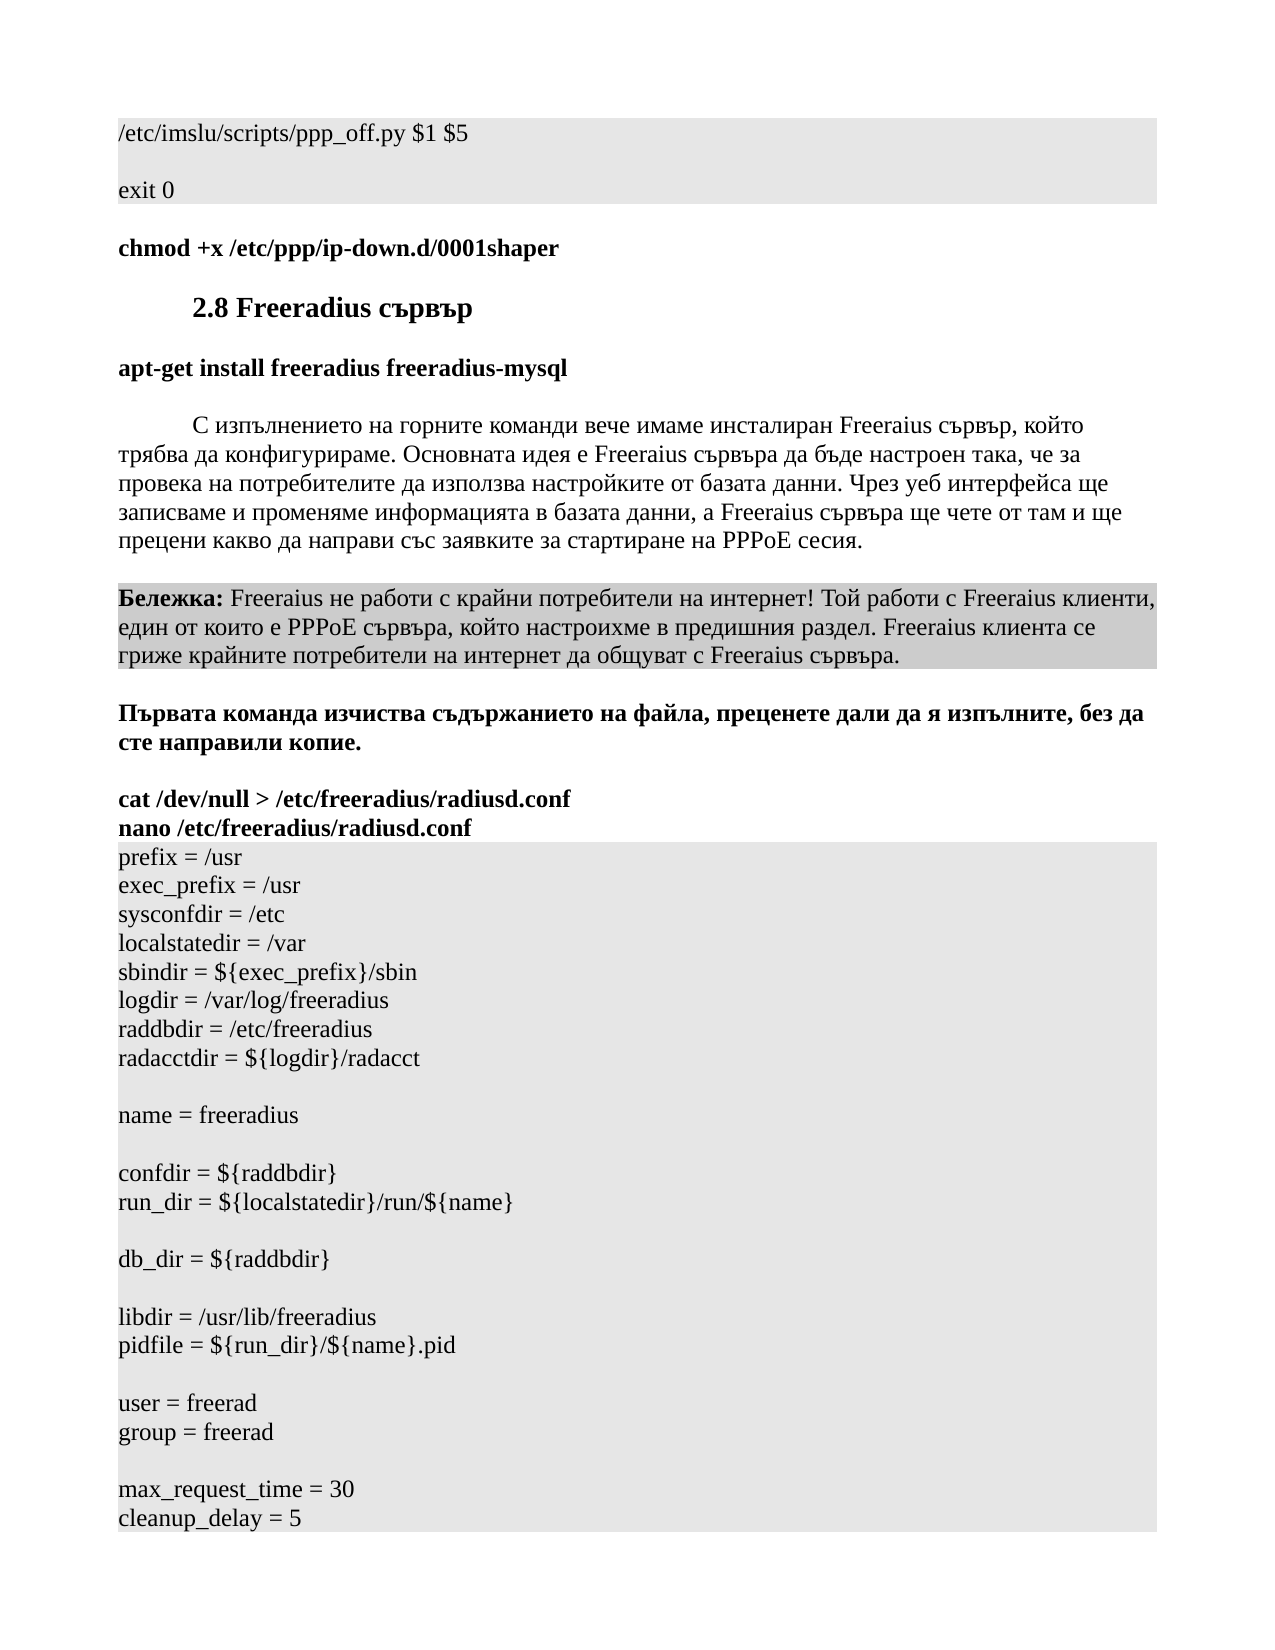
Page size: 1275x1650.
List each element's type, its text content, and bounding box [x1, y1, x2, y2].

text name = freeradius [118, 1100, 1157, 1129]
text localstatedir = /var [118, 928, 1157, 957]
text radacctdir = ${logdir}/radacct [118, 1043, 1157, 1072]
text raddbdir = /etc/freeradius [118, 1014, 1157, 1043]
text chmod +x /etc/ppp/ip-down.d/0001shaper [118, 233, 1157, 262]
text run_dir = ${localstatedir}/run/${name} [118, 1187, 1157, 1215]
text max_request_time = 30 [118, 1474, 1157, 1503]
text libdir = /usr/lib/freeradius [118, 1302, 1157, 1330]
text /etc/imslu/scripts/ppp_off.py $1 $5 [118, 118, 1157, 147]
text Бележка: Freeraius не работи с крайни потребители на интернет! Той работи с Freeraius клиенти, един от които е PPPoE сървъра, който настроихме в предишния раздел. Freeraius клиента се гриже крайните потребители на интернет да общуват с Freeraius сървъра. [118, 583, 1157, 669]
text pidfile = ${run_dir}/${name}.pid [118, 1330, 1157, 1359]
text 2.8 Freeradius сървър [118, 291, 1157, 324]
text sbindir = ${exec_prefix}/sbin [118, 957, 1157, 985]
text exec_prefix = /usr [118, 870, 1157, 899]
text С изпълнението на горните команди вече имаме инсталиран Freeraius сървър, който трябва да конфигурираме. Основната идея е Freeraius сървъра да бъде настроен така, че за провека на потребителите да използва настройките от базата данни. Чрез уеб интерфейса ще записваме и променяме информацията в базата данни, а Freeraius сървъра ще чете от там и ще прецени какво да направи със заявките за стартиране на PPPoE сесия. [118, 410, 1157, 554]
text Първата команда изчиства съдържанието на файла, преценете дали да я изпълните, без да сте направили копие. [118, 698, 1157, 755]
text prefix = /usr [118, 842, 1157, 870]
text logdir = /var/log/freeradius [118, 985, 1157, 1014]
text sysconfdir = /etc [118, 899, 1157, 928]
text exit 0 [118, 176, 1157, 204]
text cleanup_delay = 5 [118, 1503, 1157, 1532]
text apt-get install freeradius freeradius-mysql [118, 353, 1157, 382]
text group = freerad [118, 1417, 1157, 1445]
text db_dir = ${raddbdir} [118, 1244, 1157, 1273]
text user = freerad [118, 1388, 1157, 1417]
text cat /dev/null > /etc/freeradius/radiusd.conf [118, 784, 1157, 813]
text confdir = ${raddbdir} [118, 1158, 1157, 1187]
text nano /etc/freeradius/radiusd.conf [118, 813, 1157, 842]
